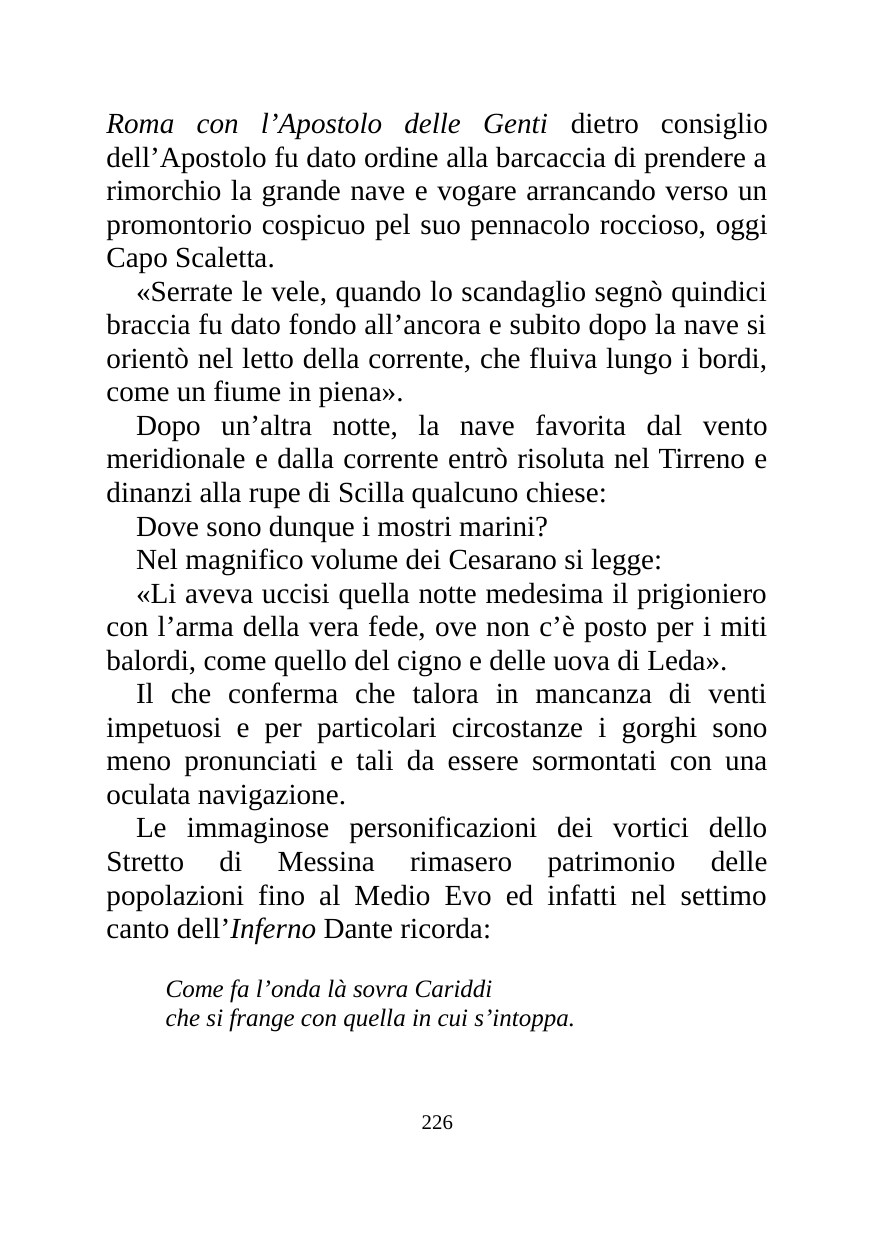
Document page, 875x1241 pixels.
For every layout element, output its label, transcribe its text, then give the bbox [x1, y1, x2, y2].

text Dove sono dunque i mostri marini? [106, 509, 768, 542]
text Come fa l’onda là sovra Cariddi che si frange con quella in cui s’intoppa. [165, 974, 768, 1032]
text Dopo un’altra notte, la nave favorita dal vento meridionale e dalla corrente entrò risoluta nel Tirreno e dinanzi alla rupe di Scilla qualcuno chiese: [106, 408, 768, 509]
text Roma con l’Apostolo delle Genti dietro consiglio dell’Apostolo fu dato ordine alla barcaccia di prendere a rimorchio la grande nave e vogare arrancando verso un promontorio cospicuo pel suo pennacolo roccioso, oggi Capo Scaletta. [106, 106, 768, 274]
text Nel magnifico volume dei Cesarano si legge: [106, 542, 768, 576]
text Le immaginose personificazioni dei vortici dello Stretto di Messina rimasero patrimonio delle popolazioni fino al Medio Evo ed infatti nel settimo canto dell’Inferno Dante ricorda: [106, 811, 768, 945]
text «Serrate le vele, quando lo scandaglio segnò quindici braccia fu dato fondo all’ancora e subito dopo la nave si orientò nel letto della corrente, che fluiva lungo i bordi, come un fiume in piena». [106, 274, 768, 408]
text Il che conferma che talora in mancanza di venti impetuosi e per particolari circostanze i gorghi sono meno pronunciati e tali da essere sormontati con una oculata navigazione. [106, 676, 768, 811]
text «Li aveva uccisi quella notte medesima il prigioniero con l’arma della vera fede, ove non c’è posto per i miti balordi, come quello del cigno e delle uova di Leda». [106, 576, 768, 676]
